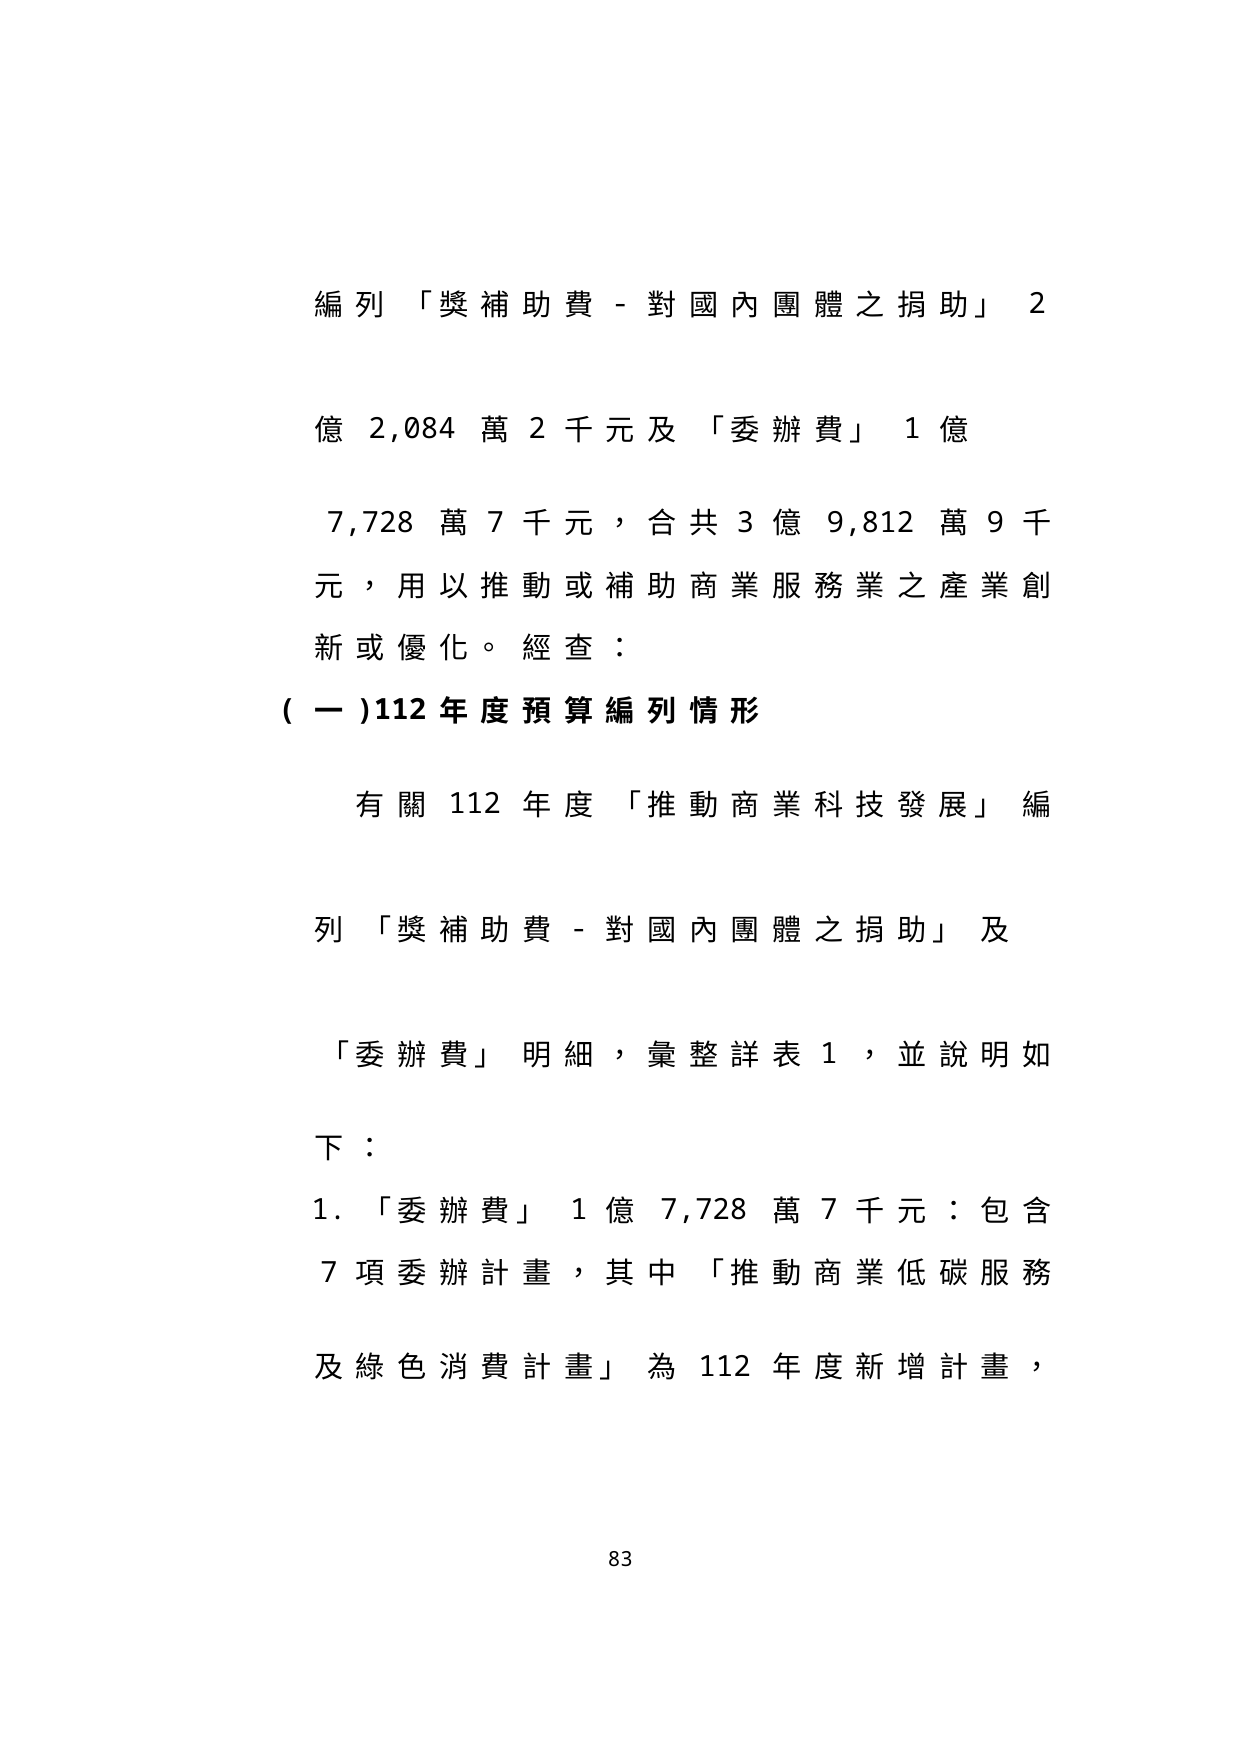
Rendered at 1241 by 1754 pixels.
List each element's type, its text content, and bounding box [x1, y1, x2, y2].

text (一)112年度預算編列情形 [242, 667, 1058, 729]
text 編列「獎補助費-對國內團體之捐助」2億2,084萬2千元及「委辦費」1億7,728萬7千元，合共3億9,812萬9千元，用以推動或補助商業服務業之產業創新或優化。經查： [271, 229, 1058, 667]
text 有關112年度「推動商業科技發展」編列「獎補助費-對國內團體之捐助」及「委辦費」明細，彙整詳表1，並說明如下： [271, 729, 1058, 1167]
text 1.「委辦費」1億7,728萬7千元：包含7項委辦計畫，其中「推動商業低碳服務及綠色消費計畫」為112年度新增計畫， [271, 1167, 1058, 1417]
